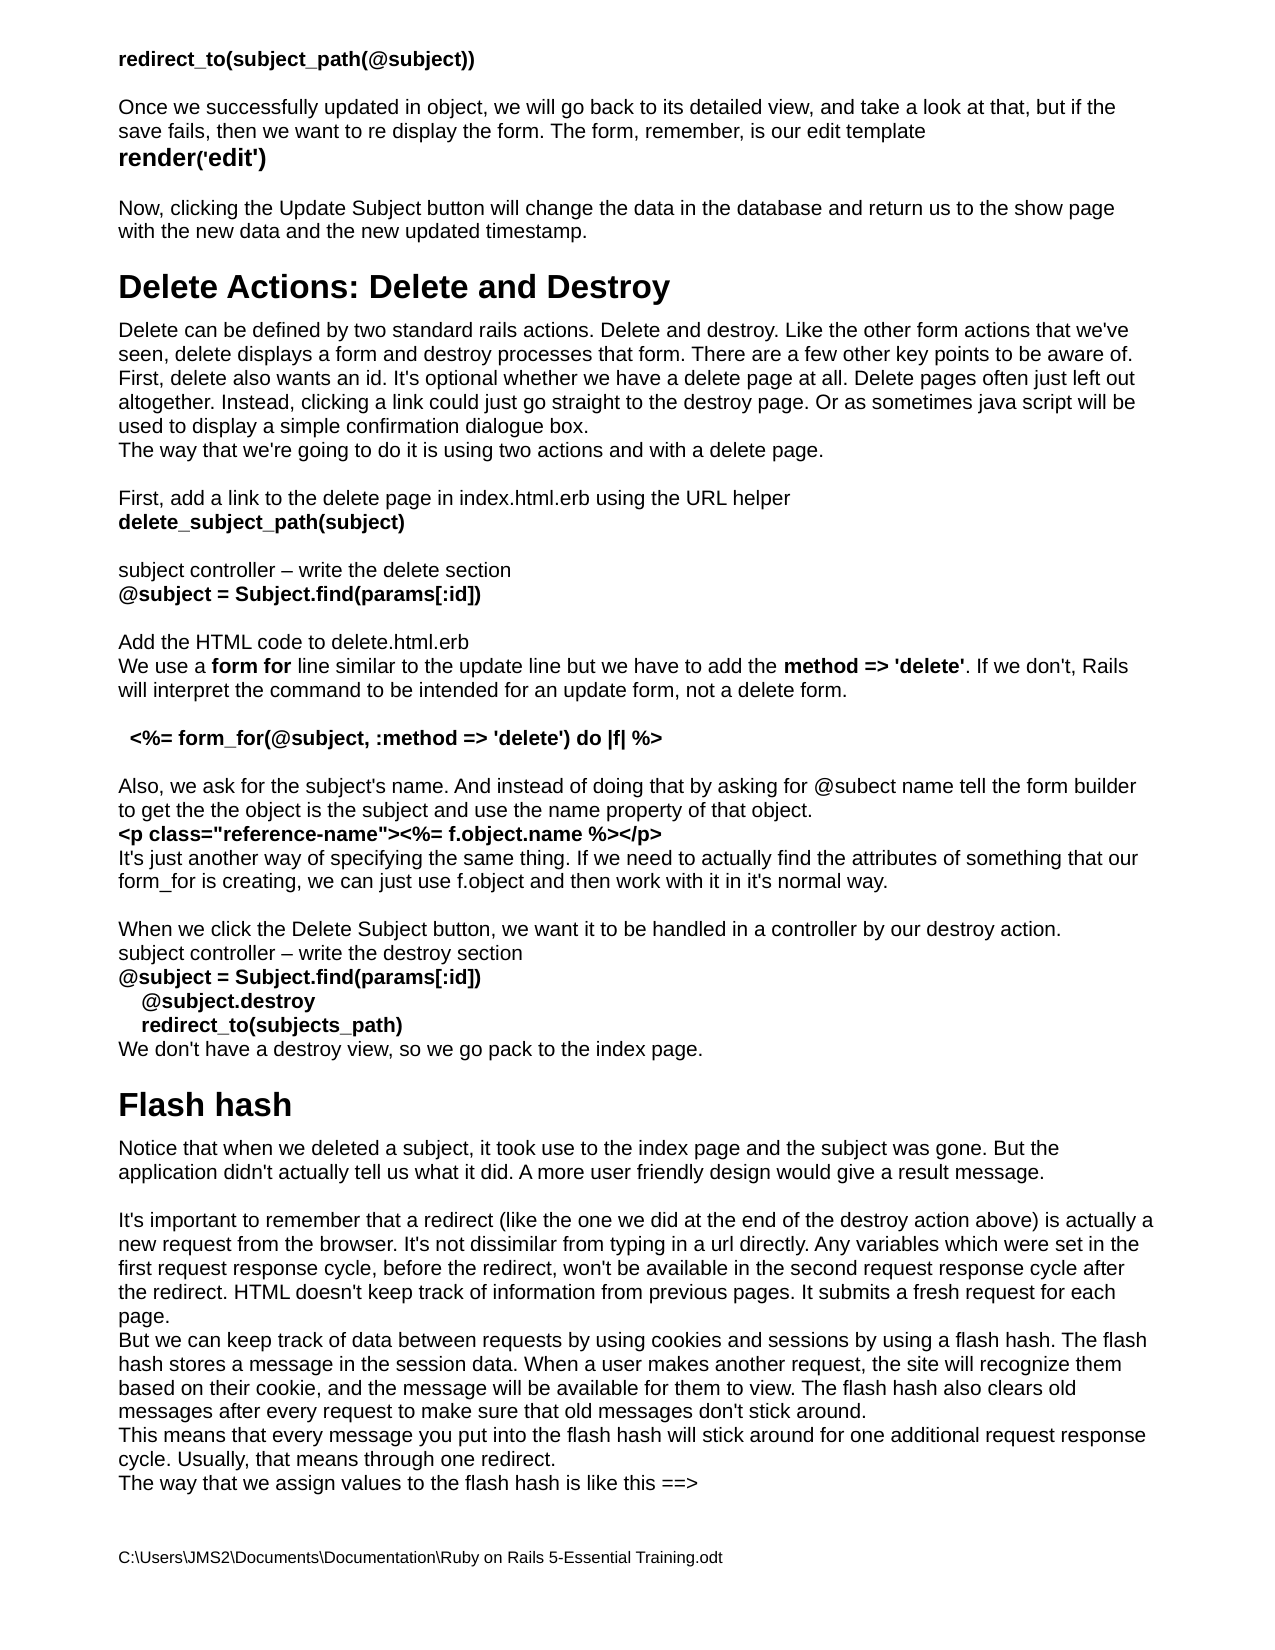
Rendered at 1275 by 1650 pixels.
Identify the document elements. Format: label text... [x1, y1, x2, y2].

text But we can keep track of data between requests by using cookies and sessions by using a flash hash. The flash hash stores a message in the session data. When a user makes another request, the site will recognize them based on their cookie, and the message will be available for them to view. The flash hash also clears old messages after every request to make sure that old messages don't stick around. [118, 1327, 1157, 1423]
text This means that every message you put into the flash hash will stick around for one additional request response cycle. Usually, that means through one redirect. [118, 1423, 1157, 1471]
text First, add a link to the delete page in index.html.erb using the URL helper [118, 486, 1157, 510]
text Add the HTML code to delete.html.erb [118, 630, 1157, 654]
text When we click the Delete Subject button, we want it to be handled in a controller by our destroy action. [118, 917, 1157, 941]
text It's just another way of specifying the same thing. If we need to actually find the attributes of something that our form_for is creating, we can just use f.object and then work with it in it's normal way. [118, 845, 1157, 893]
text Now, clicking the Update Subject button will change the data in the database and return us to the show page with the new data and the new updated timestamp. [118, 195, 1157, 243]
subtitle @subject = Subject.find(params[:id]) [118, 582, 1157, 606]
text subject controller – write the delete section [118, 558, 1157, 582]
text Delete can be defined by two standard rails actions. Delete and destroy. Like the other form actions that we've seen, delete displays a form and destroy processes that form. There are a few other key points to be aware of. First, delete also wants an id. It's optional whether we have a delete page at all. Delete pages often just left out altogether. Instead, clicking a link could just go straight to the destroy page. Or as sometimes java script will be used to display a simple confirmation dialogue box. [118, 318, 1157, 438]
text <%= form_for(@subject, :method => 'delete') do |f| %> [118, 702, 1157, 773]
text Once we successfully updated in object, we will go back to its detailed view, and take a look at that, but if the save fails, then we want to re display the form. The form, remember, is our edit template [118, 95, 1157, 143]
text We don't have a destroy view, so we go pack to the index page. [118, 1037, 1157, 1061]
text It's important to remember that a redirect (like the one we did at the end of the destroy action above) is actually a new request from the browser. It's not dissimilar from typing in a url directly. Any variables which were set in the first request response cycle, before the redirect, won't be available in the second request response cycle after the redirect. HTML doesn't keep track of information from previous pages. It submits a fresh request for each page. [118, 1208, 1157, 1327]
text The way that we're going to do it is using two actions and with a delete page. [118, 438, 1157, 462]
text <p class="reference-name"><%= f.object.name %></p> [118, 821, 1157, 845]
text Notice that when we deleted a subject, it took use to the index page and the subject was gone. But the application didn't actually tell us what it did. A more user friendly design would give a result message. [118, 1136, 1157, 1184]
text We use a form for line similar to the update line but we have to add the method => 'delete'. If we don't, Rails will interpret the command to be intended for an update form, not a delete form. [118, 654, 1157, 702]
subtitle delete_subject_path(subject) [118, 510, 1157, 534]
text The way that we assign values to the flash hash is like this ==> [118, 1471, 1157, 1495]
subtitle redirect_to(subject_path(@subject)) [118, 47, 1157, 71]
subtitle @subject = Subject.find(params[:id]) @subject.destroy redirect_to(subjects_path) [118, 965, 1157, 1037]
subtitle Flash hash [118, 1085, 1157, 1123]
subtitle Delete Actions: Delete and Destroy [118, 267, 1157, 306]
text Also, we ask for the subject's name. And instead of doing that by asking for @subect name tell the form builder to get the the object is the subject and use the name property of that object. [118, 773, 1157, 821]
text subject controller – write the destroy section [118, 941, 1157, 965]
subtitle render('edit') [118, 143, 1157, 171]
